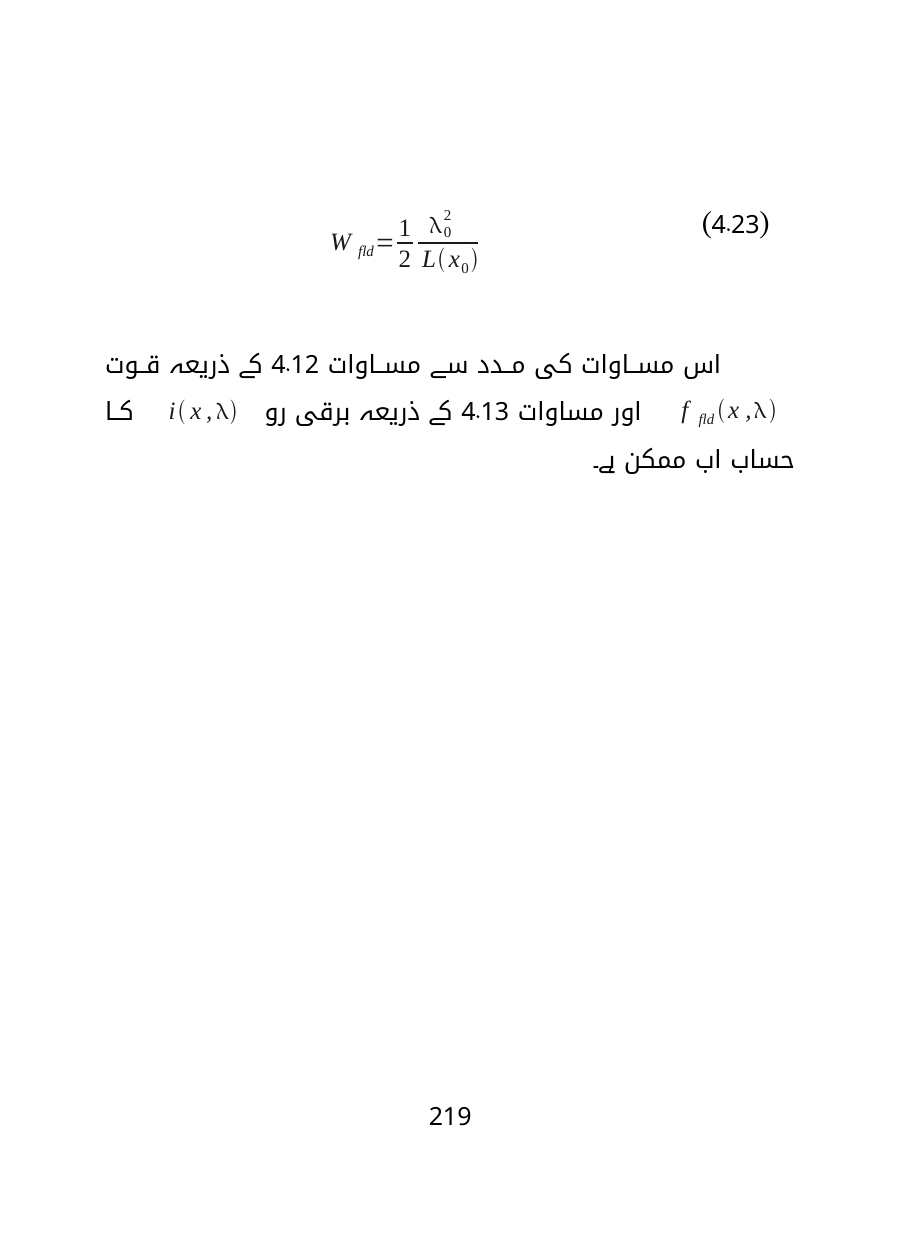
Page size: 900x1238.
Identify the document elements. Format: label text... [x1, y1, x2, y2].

text اس مساوات کی مدد سے مساوات 4.12 کے ذریعہ قوت اور مساوات 4.13 کے ذریعہ برقی رو کا حساب اب ممکن ہے۔ [105, 341, 795, 483]
table_header [105, 169, 696, 294]
table_header (4.23) [696, 169, 795, 294]
